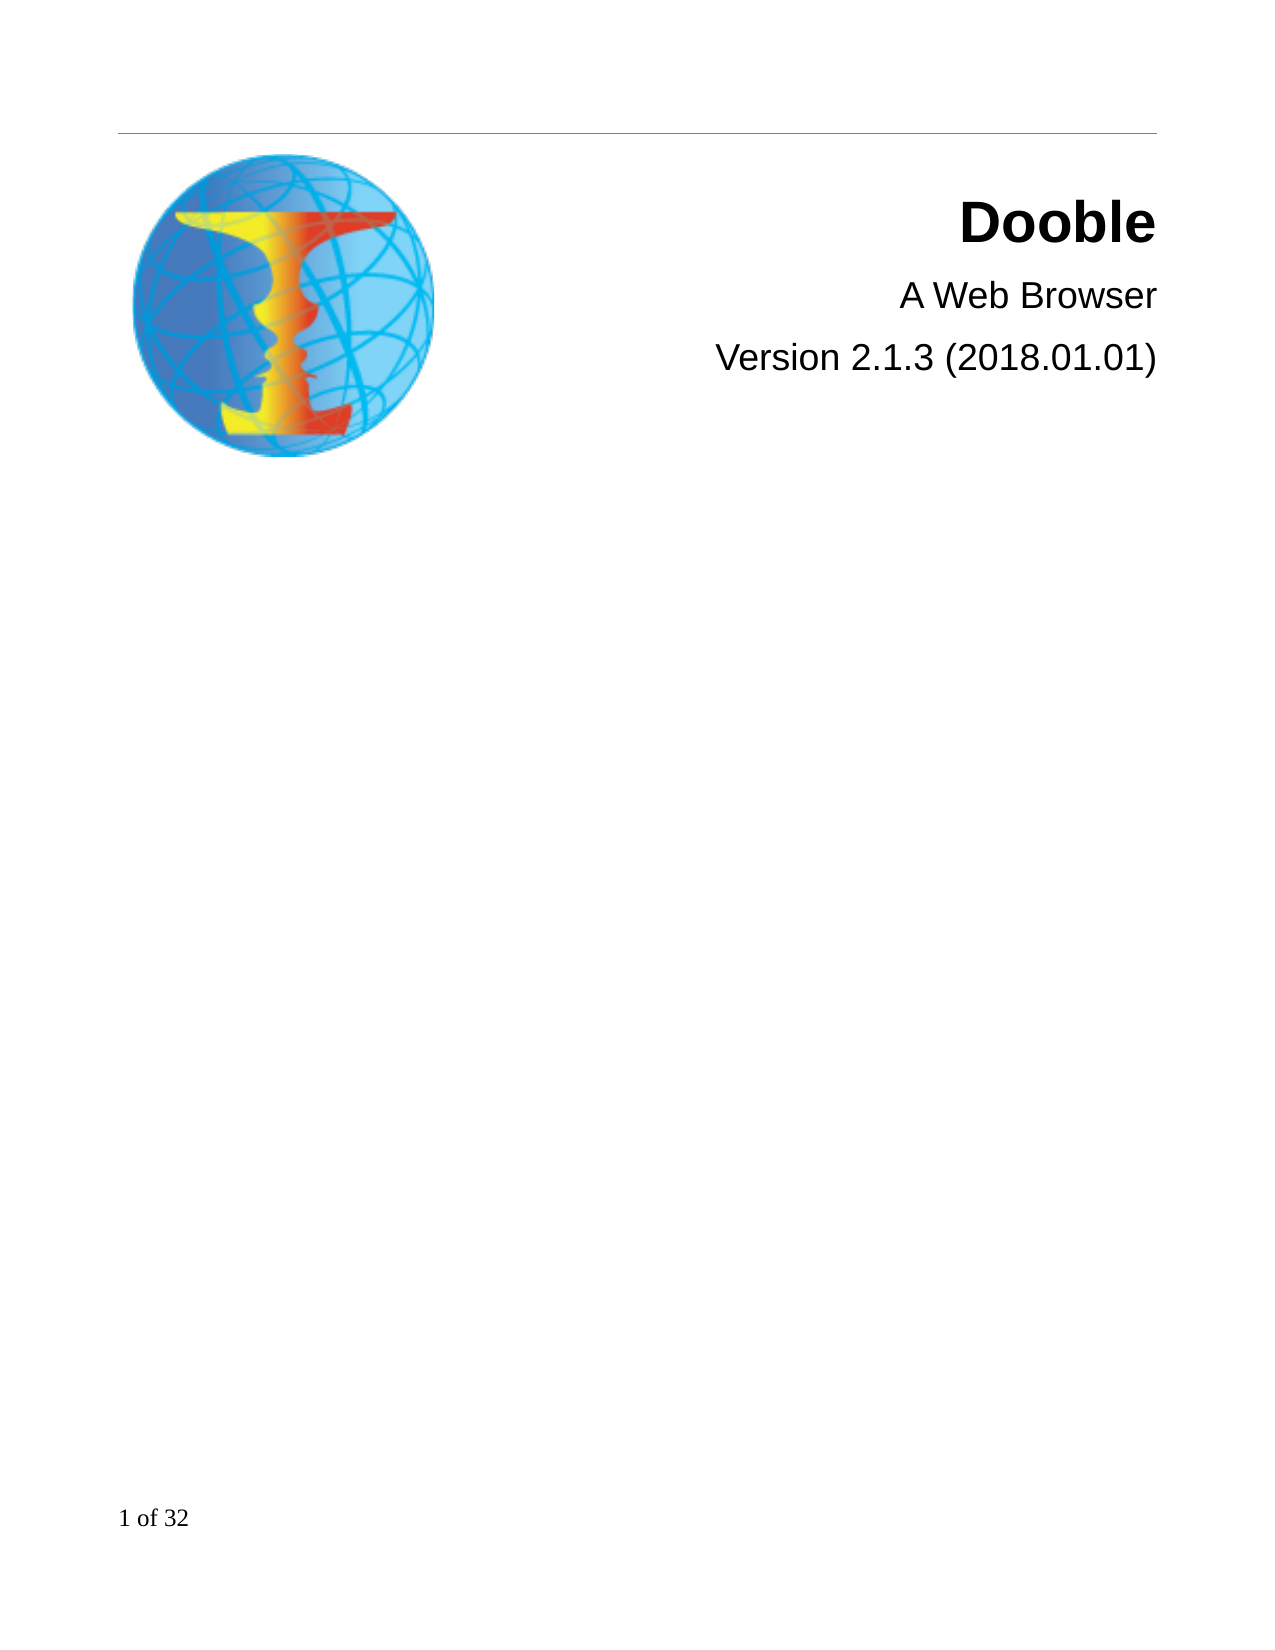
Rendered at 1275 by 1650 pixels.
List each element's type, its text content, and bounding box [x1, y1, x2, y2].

subtitle A Web Browser [435, 273, 1157, 316]
subtitle [118, 273, 132, 316]
subtitle [118, 335, 132, 378]
subtitle Version 2.1.3 (2018.01.01) [435, 335, 1157, 378]
picture [132, 154, 435, 457]
title [118, 187, 132, 254]
title Dooble [435, 187, 1157, 254]
